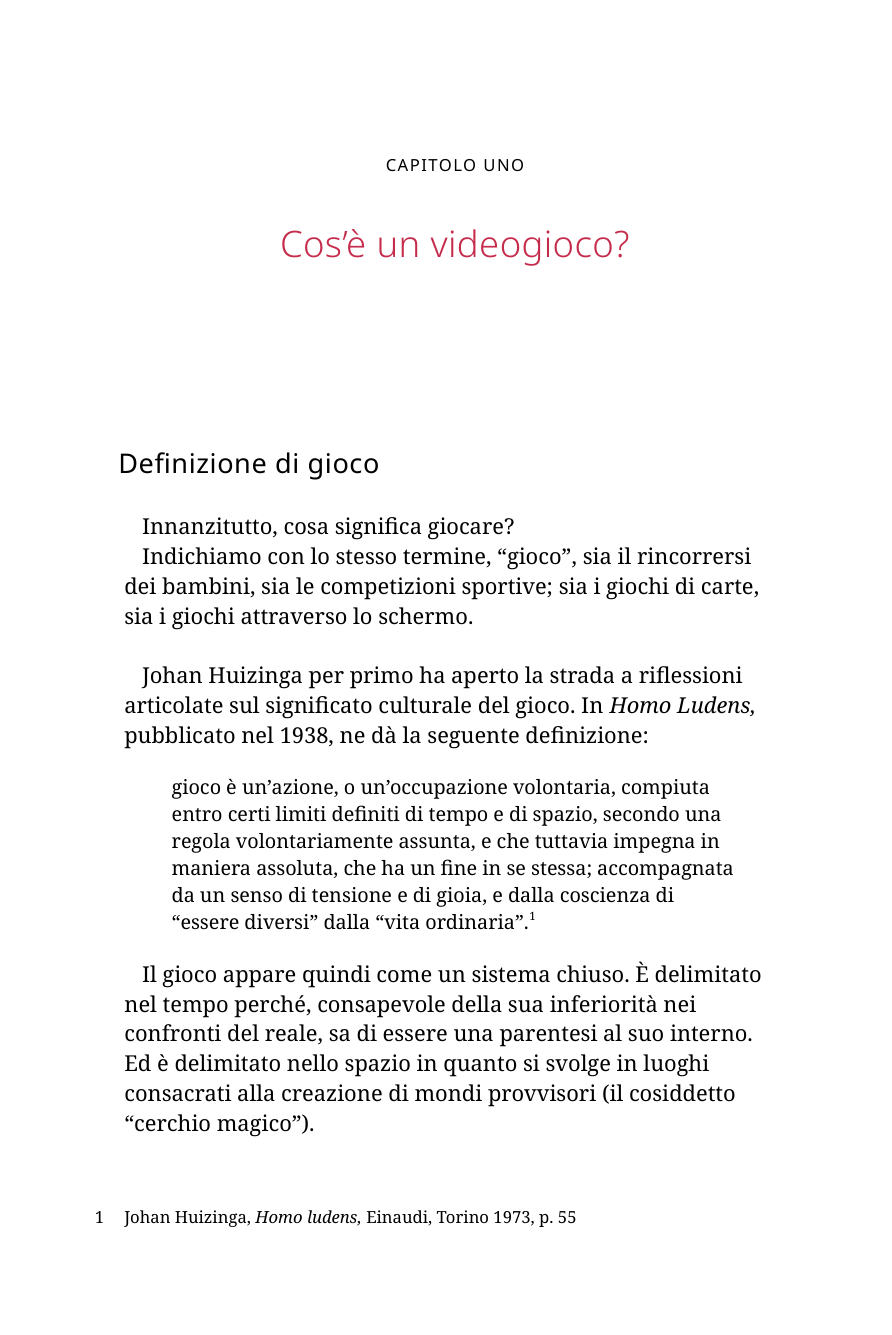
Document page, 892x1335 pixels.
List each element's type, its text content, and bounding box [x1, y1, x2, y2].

subtitle Definizione di gioco [118, 445, 786, 482]
text Indichiamo con lo stesso termine, “gioco”, sia il rincorrersi dei bambini, sia le competizioni sportive; sia i giochi di carte, sia i giochi attraverso lo schermo. [124, 541, 786, 631]
text Johan Huizinga per primo ha aperto la strada a riflessioni articolate sul significato culturale del gioco. In Homo Ludens, pubblicato nel 1938, ne dà la seguente definizione: [124, 660, 786, 750]
text Il gioco appare quindi come un sistema chiuso. È delimitato nel tempo perché, consapevole della sua inferiorità nei confronti del reale, sa di essere una parentesi al suo interno. Ed è delimitato nello spazio in quanto si svolge in luoghi consacrati alla creazione di mondi provvisori (il cosiddetto “cerchio magico”). [124, 959, 786, 1138]
text gioco è un’azione, o un’occupazione volontaria, compiuta entro certi limiti definiti di tempo e di spazio, secondo una regola volontariamente assunta, e che tuttavia impegna in maniera assoluta, che ha un fine in se stessa; accompagnata da un senso di tensione e di gioia, e dalla coscienza di “essere diversi” dalla “vita ordinaria”. [171, 773, 738, 935]
subtitle Capitolo uno [124, 153, 786, 176]
text Johan Huizinga, Homo ludens, Einaudi, Torino 1973, p. 55 [94, 1206, 786, 1228]
text Innanzitutto, cosa significa giocare? [124, 511, 786, 541]
subtitle Cos’è un videogioco? [124, 218, 786, 268]
